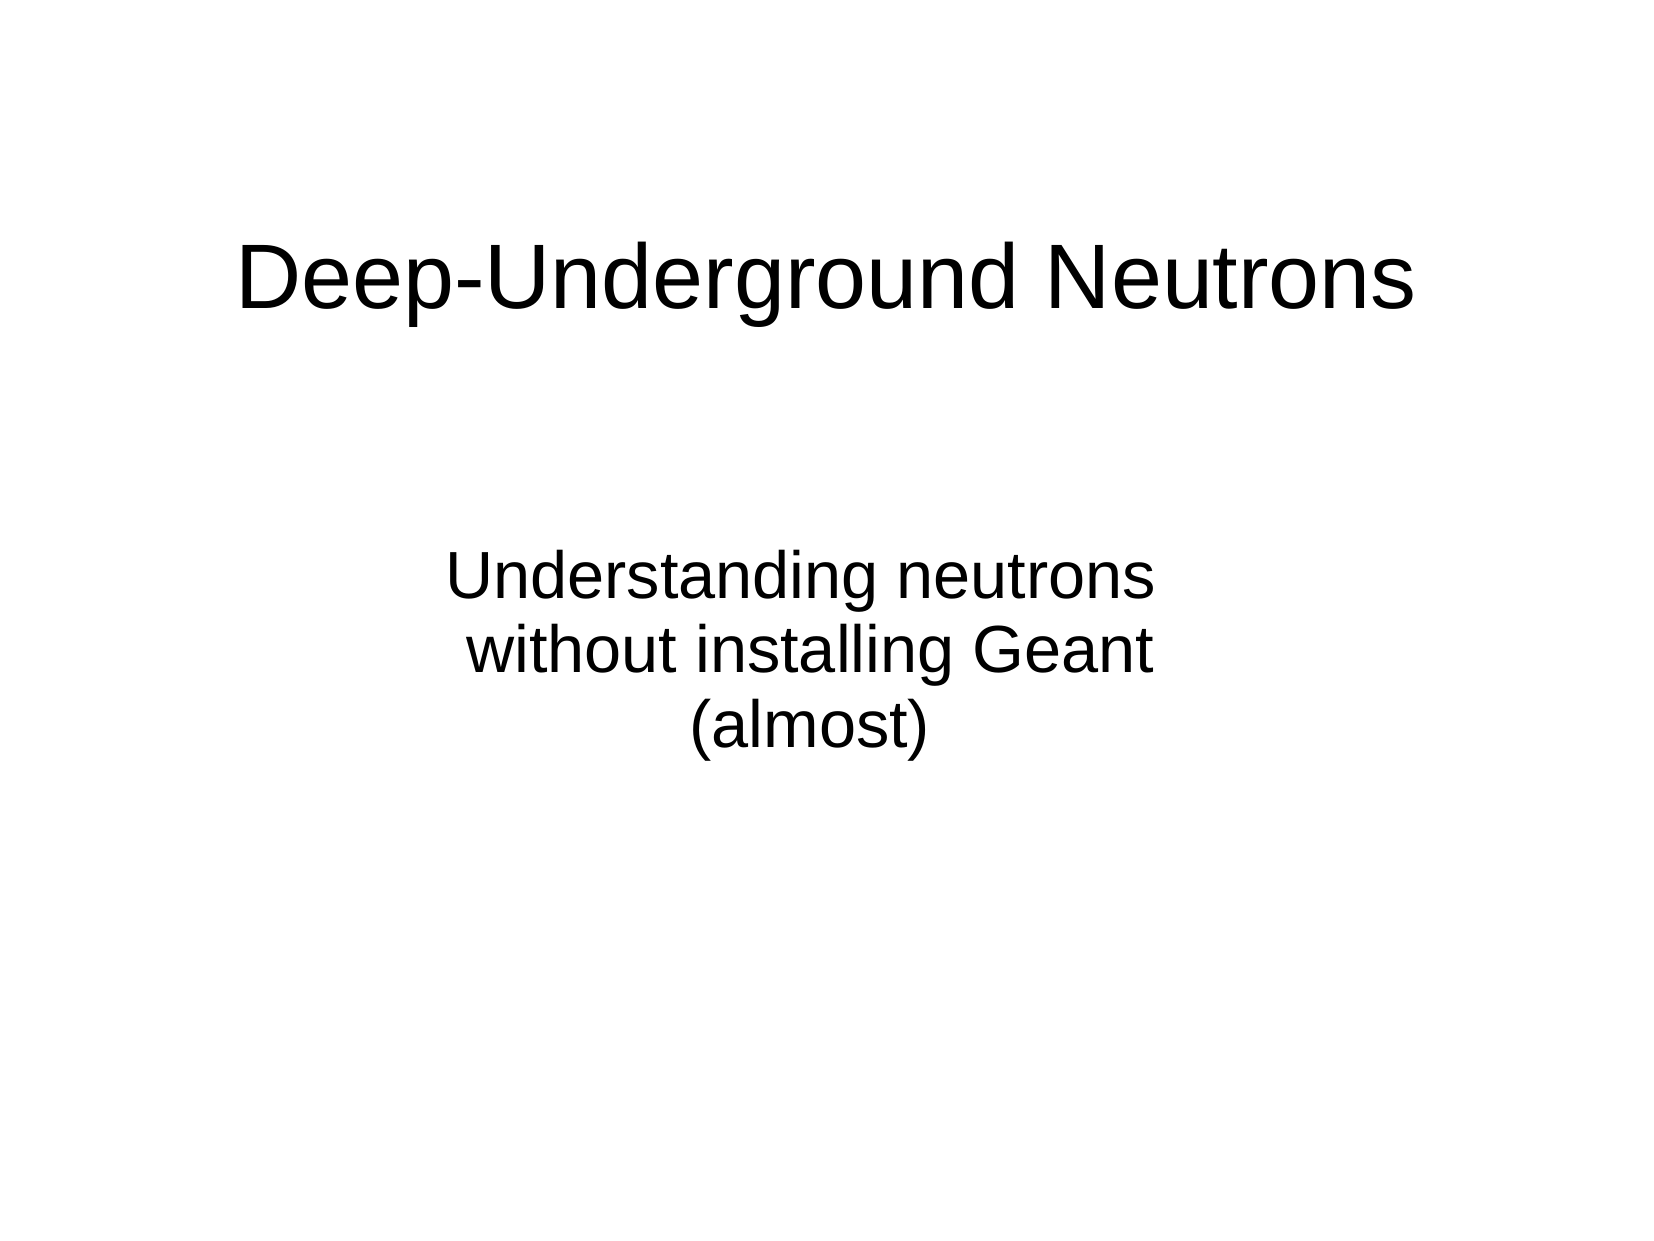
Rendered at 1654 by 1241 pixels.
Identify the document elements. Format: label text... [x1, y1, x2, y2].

title Deep-Underground Neutrons [82, 173, 1571, 381]
subtitle Understanding neutrons without installing Geant (almost) [82, 290, 1538, 1010]
